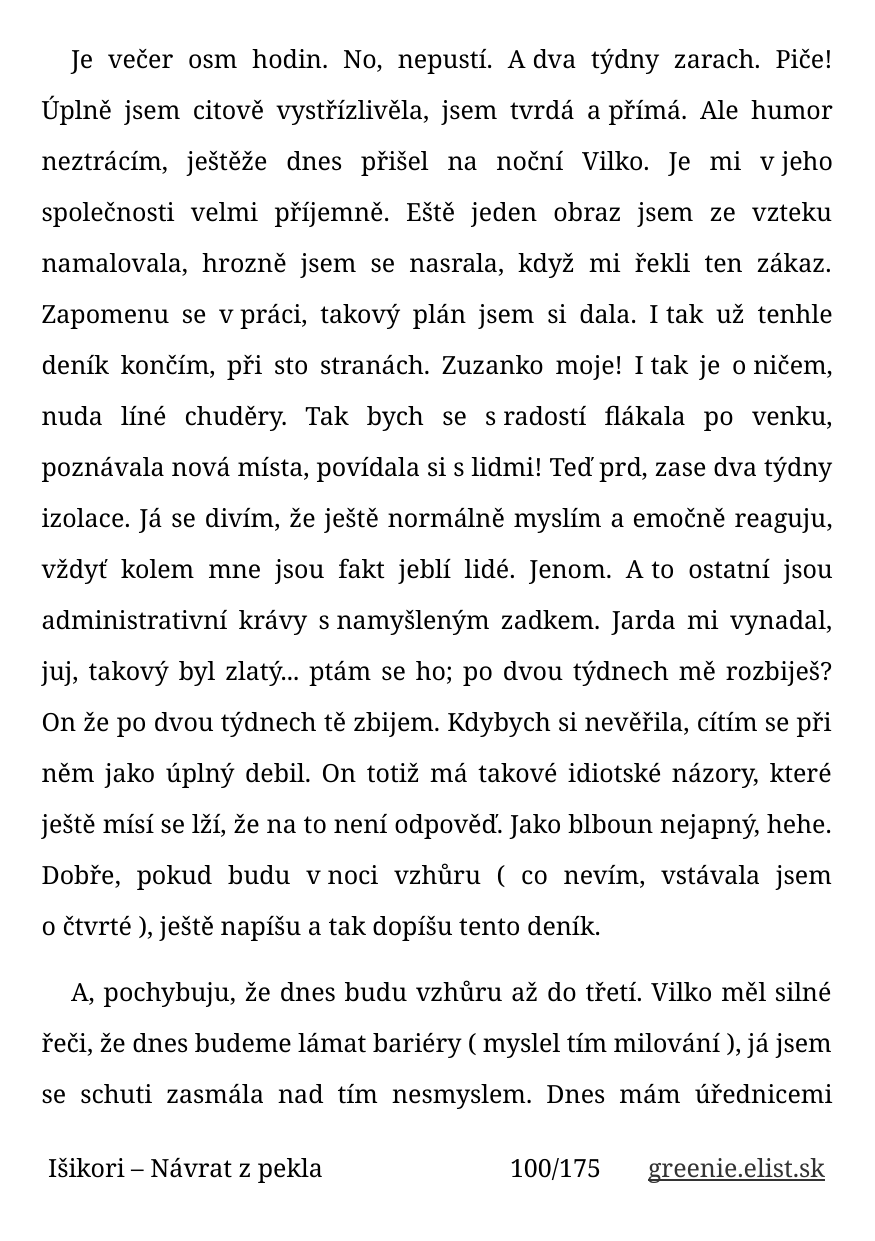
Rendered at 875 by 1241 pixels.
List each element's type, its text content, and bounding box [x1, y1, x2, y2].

text A, pochybuju, že dnes budu vzhůru až do třetí. Vilko měl silné řeči, že dnes budeme lámat bariéry ( myslel tím milování ), já jsem se schuti zasmála nad tím nesmyslem. Dnes mám úřednicemi [41, 975, 833, 1111]
text Je večer osm hodin. No, nepustí. A dva týdny zarach. Piče! Úplně jsem citově vystřízlivěla, jsem tvrdá a přímá. Ale humor neztrácím, ještěže dnes přišel na noční Vilko. Je mi v jeho společnosti velmi příjemně. Eště jeden obraz jsem ze vzteku namalovala, hrozně jsem se nasrala, když mi řekli ten zákaz. Zapomenu se v práci, takový plán jsem si dala. I tak už tenhle deník končím, při sto stranách. Zuzanko moje! I tak je o ničem, nuda líné chuděry. Tak bych se s radostí flákala po venku, poznávala nová místa, povídala si s lidmi! Teď prd, zase dva týdny izolace. Já se divím, že ještě normálně myslím a emočně reaguju, vždyť kolem mne jsou fakt jeblí lidé. Jenom. A to ostatní jsou administrativní krávy s namyšleným zadkem. Jarda mi vynadal, juj, takový byl zlatý... ptám se ho; po dvou týdnech mě rozbiješ? On že po dvou týdnech tě zbijem. Kdybych si nevěřila, cítím se při něm jako úplný debil. On totiž má takové idiotské názory, které ještě mísí se lží, že na to není odpověď. Jako blboun nejapný, hehe. Dobře, pokud budu v noci vzhůru ( co nevím, vstávala jsem o čtvrté ), ještě napíšu a tak dopíšu tento deník. [41, 41, 833, 943]
